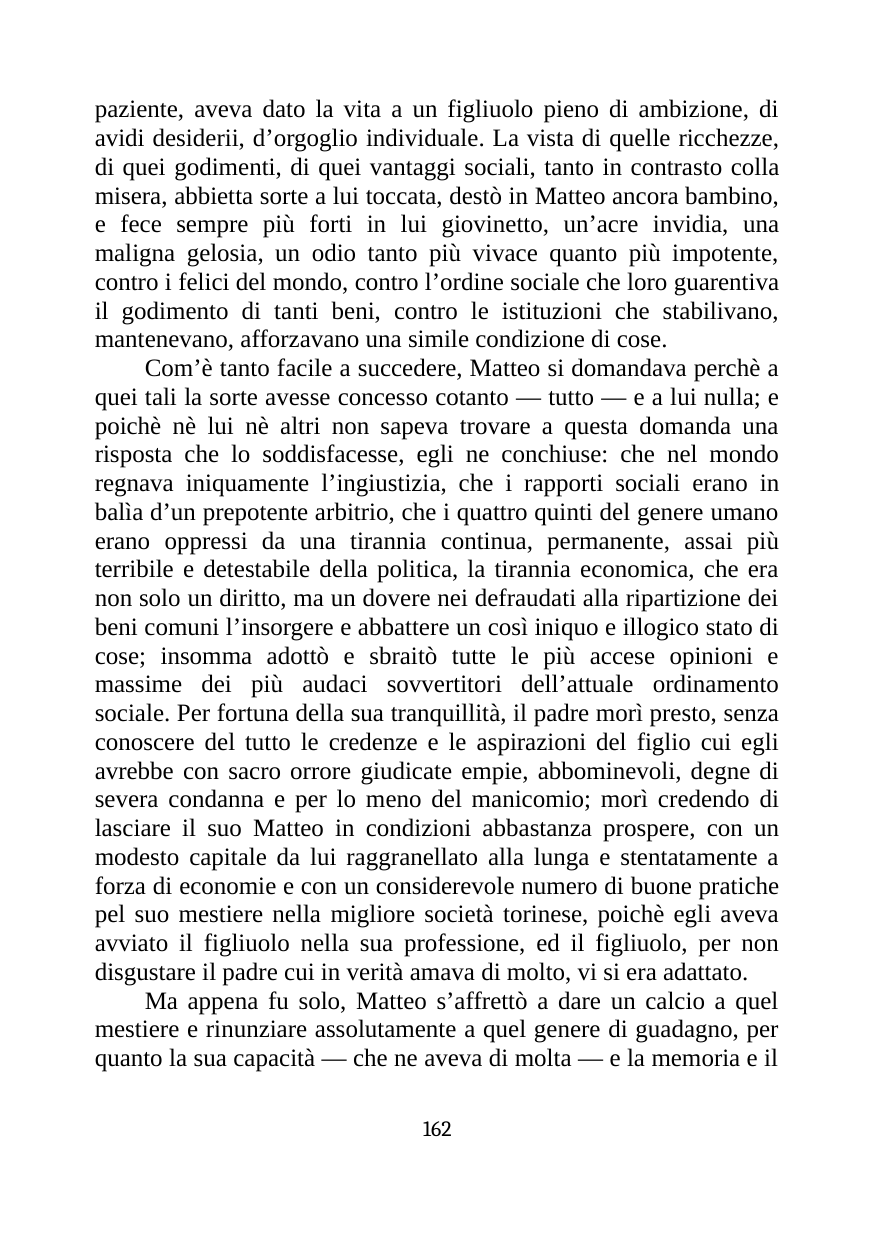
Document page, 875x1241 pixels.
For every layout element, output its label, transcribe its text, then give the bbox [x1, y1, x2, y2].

text paziente, aveva dato la vita a un figliuolo pieno di ambizione, di avidi desiderii, d’orgoglio individuale. La vista di quelle ricchezze, di quei godimenti, di quei vantaggi sociali, tanto in contrasto colla misera, abbietta sorte a lui toccata, destò in Matteo ancora bambino, e fece sempre più forti in lui giovinetto, un’acre invidia, una maligna gelosia, un odio tanto più vivace quanto più impotente, contro i felici del mondo, contro l’ordine sociale che loro guarentiva il godimento di tanti beni, contro le istituzioni che stabilivano, mantenevano, afforzavano una simile condizione di cose. [94, 94, 779, 353]
text Com’è tanto facile a succedere, Matteo si domandava perchè a quei tali la sorte avesse concesso cotanto — tutto — e a lui nulla; e poichè nè lui nè altri non sapeva trovare a questa domanda una risposta che lo soddisfacesse, egli ne conchiuse: che nel mondo regnava iniquamente l’ingiustizia, che i rapporti sociali erano in balìa d’un prepotente arbitrio, che i quattro quinti del genere umano erano oppressi da una tirannia continua, permanente, assai più terribile e detestabile della politica, la tirannia economica, che era non solo un diritto, ma un dovere nei defraudati alla ripartizione dei beni comuni l’insorgere e abbattere un così iniquo e illogico stato di cose; insomma adottò e sbraitò tutte le più accese opinioni e massime dei più audaci sovvertitori dell’attuale ordinamento sociale. Per fortuna della sua tranquillità, il padre morì presto, senza conoscere del tutto le credenze e le aspirazioni del figlio cui egli avrebbe con sacro orrore giudicate empie, abbominevoli, degne di severa condanna e per lo meno del manicomio; morì credendo di lasciare il suo Matteo in condizioni abbastanza prospere, con un modesto capitale da lui raggranellato alla lunga e stentatamente a forza di economie e con un considerevole numero di buone pratiche pel suo mestiere nella migliore società torinese, poichè egli aveva avviato il figliuolo nella sua professione, ed il figliuolo, per non disgustare il padre cui in verità amava di molto, vi si era adattato. [94, 353, 779, 986]
text Ma appena fu solo, Matteo s’affrettò a dare un calcio a quel mestiere e rinunziare assolutamente a quel genere di guadagno, per quanto la sua capacità — che ne aveva di molta — e la memoria e il [94, 986, 779, 1072]
